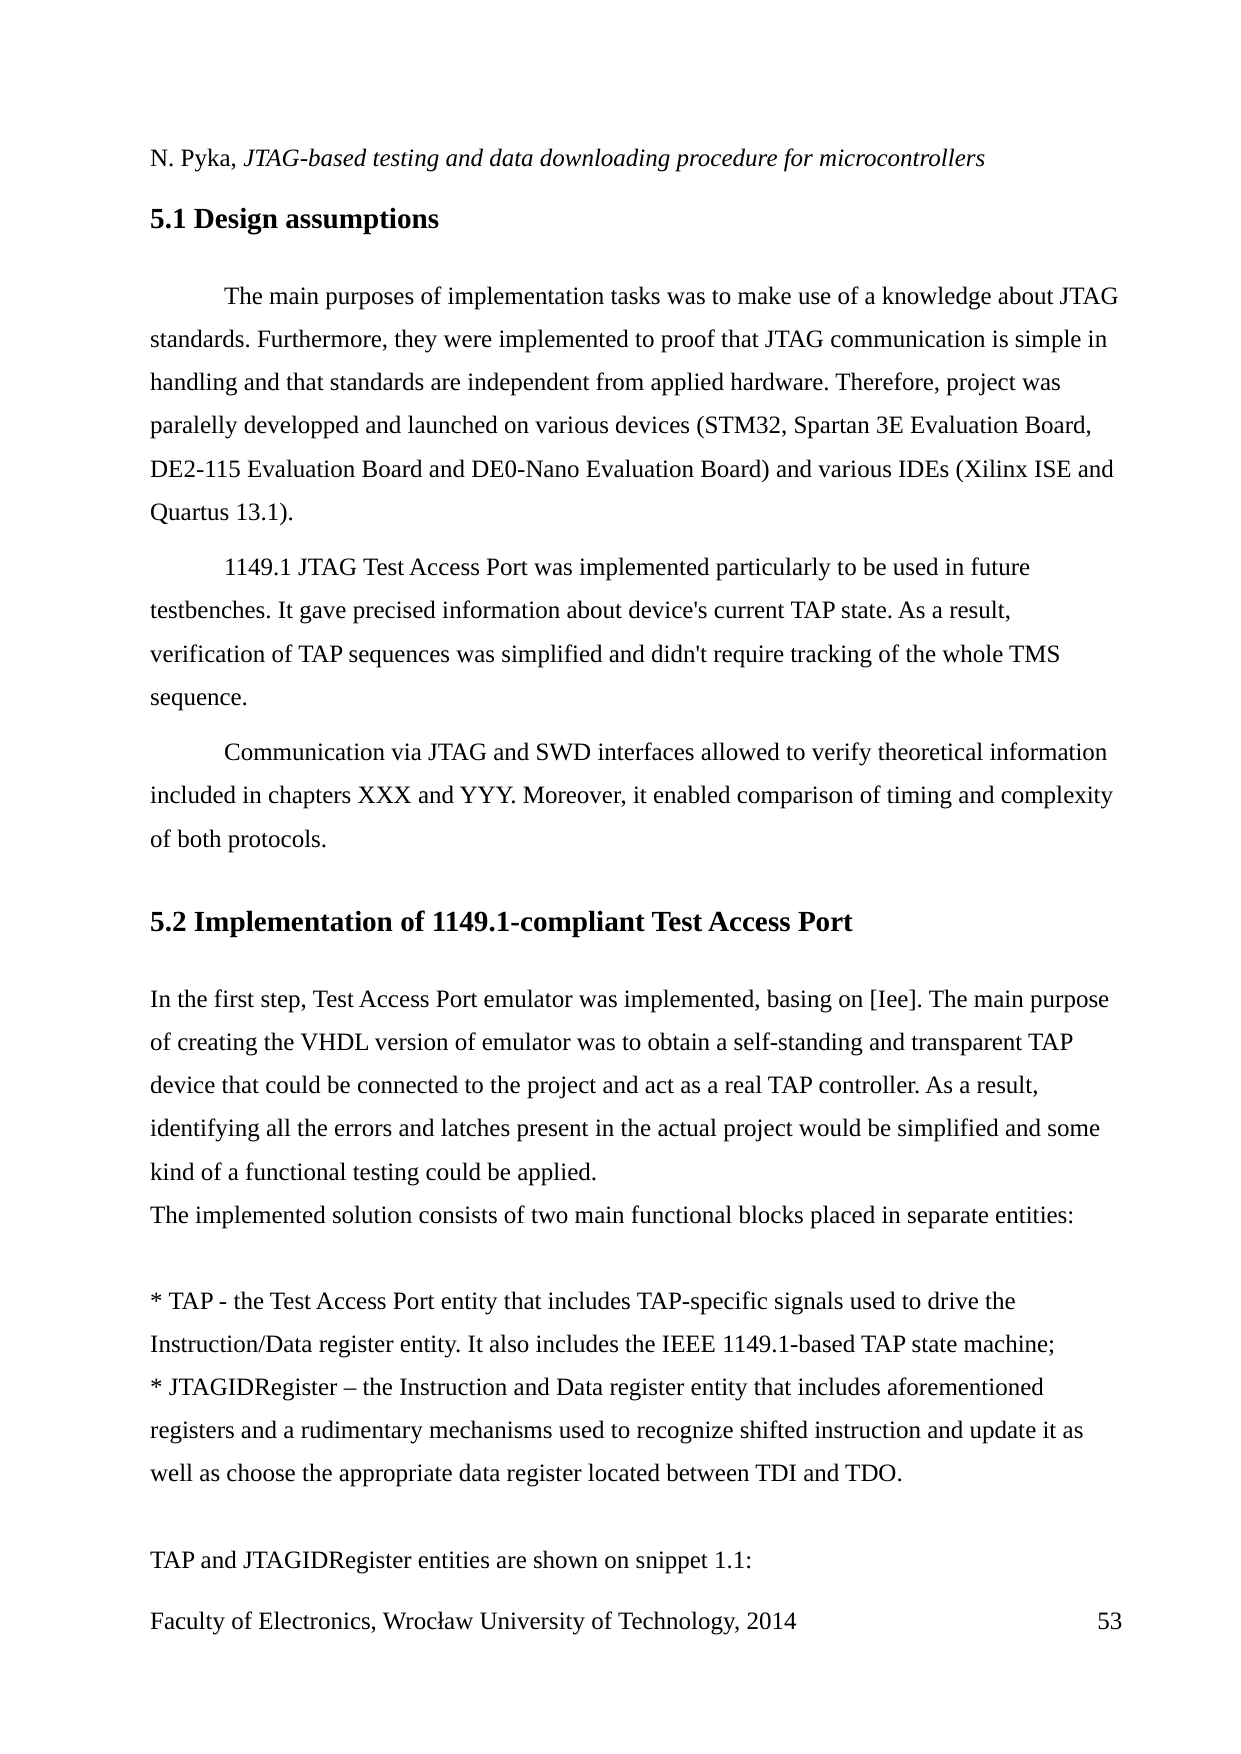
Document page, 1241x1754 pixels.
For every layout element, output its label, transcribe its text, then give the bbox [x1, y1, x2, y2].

subtitle 5.1 Design assumptions [150, 201, 1122, 235]
text In the first step, Test Access Port emulator was implemented, basing on [Iee]. The main purpose of creating the VHDL version of emulator was to obtain a self-standing and transparent TAP device that could be connected to the project and act as a real TAP controller. As a result, identifying all the errors and latches present in the actual project would be simplified and some kind of a functional testing could be applied. [150, 984, 1122, 1185]
text TAP and JTAGIDRegister entities are shown on snippet 1.1: [150, 1545, 1122, 1573]
text * JTAGIDRegister – the Instruction and Data register entity that includes aforementioned registers and a rudimentary mechanisms used to recognize shifted instruction and update it as well as choose the appropriate data register located between TDI and TDO. [150, 1372, 1122, 1487]
text * TAP - the Test Access Port entity that includes TAP-specific signals used to drive the Instruction/Data register entity. It also includes the IEEE 1149.1-based TAP state machine; [150, 1286, 1122, 1358]
text 1149.1 JTAG Test Access Port was implemented particularly to be used in future testbenches. It gave precised information about device's current TAP state. As a result, verification of TAP sequences was simplified and didn't require tracking of the whole TMS sequence. [150, 552, 1122, 711]
text Communication via JTAG and SWD interfaces allowed to verify theoretical information included in chapters XXX and YYY. Moreover, it enabled comparison of timing and complexity of both protocols. [150, 737, 1122, 852]
text The implemented solution consists of two main functional blocks placed in separate entities: [150, 1200, 1122, 1228]
subtitle 5.2 Implementation of 1149.1-compliant Test Access Port [150, 904, 1122, 938]
text The main purposes of implementation tasks was to make use of a knowledge about JTAG standards. Furthermore, they were implemented to proof that JTAG communication is simple in handling and that standards are independent from applied hardware. Therefore, project was paralelly developped and launched on various devices (STM32, Spartan 3E Evaluation Board, DE2-115 Evaluation Board and DE0-Nano Evaluation Board) and various IDEs (Xilinx ISE and Quartus 13.1). [150, 281, 1122, 526]
